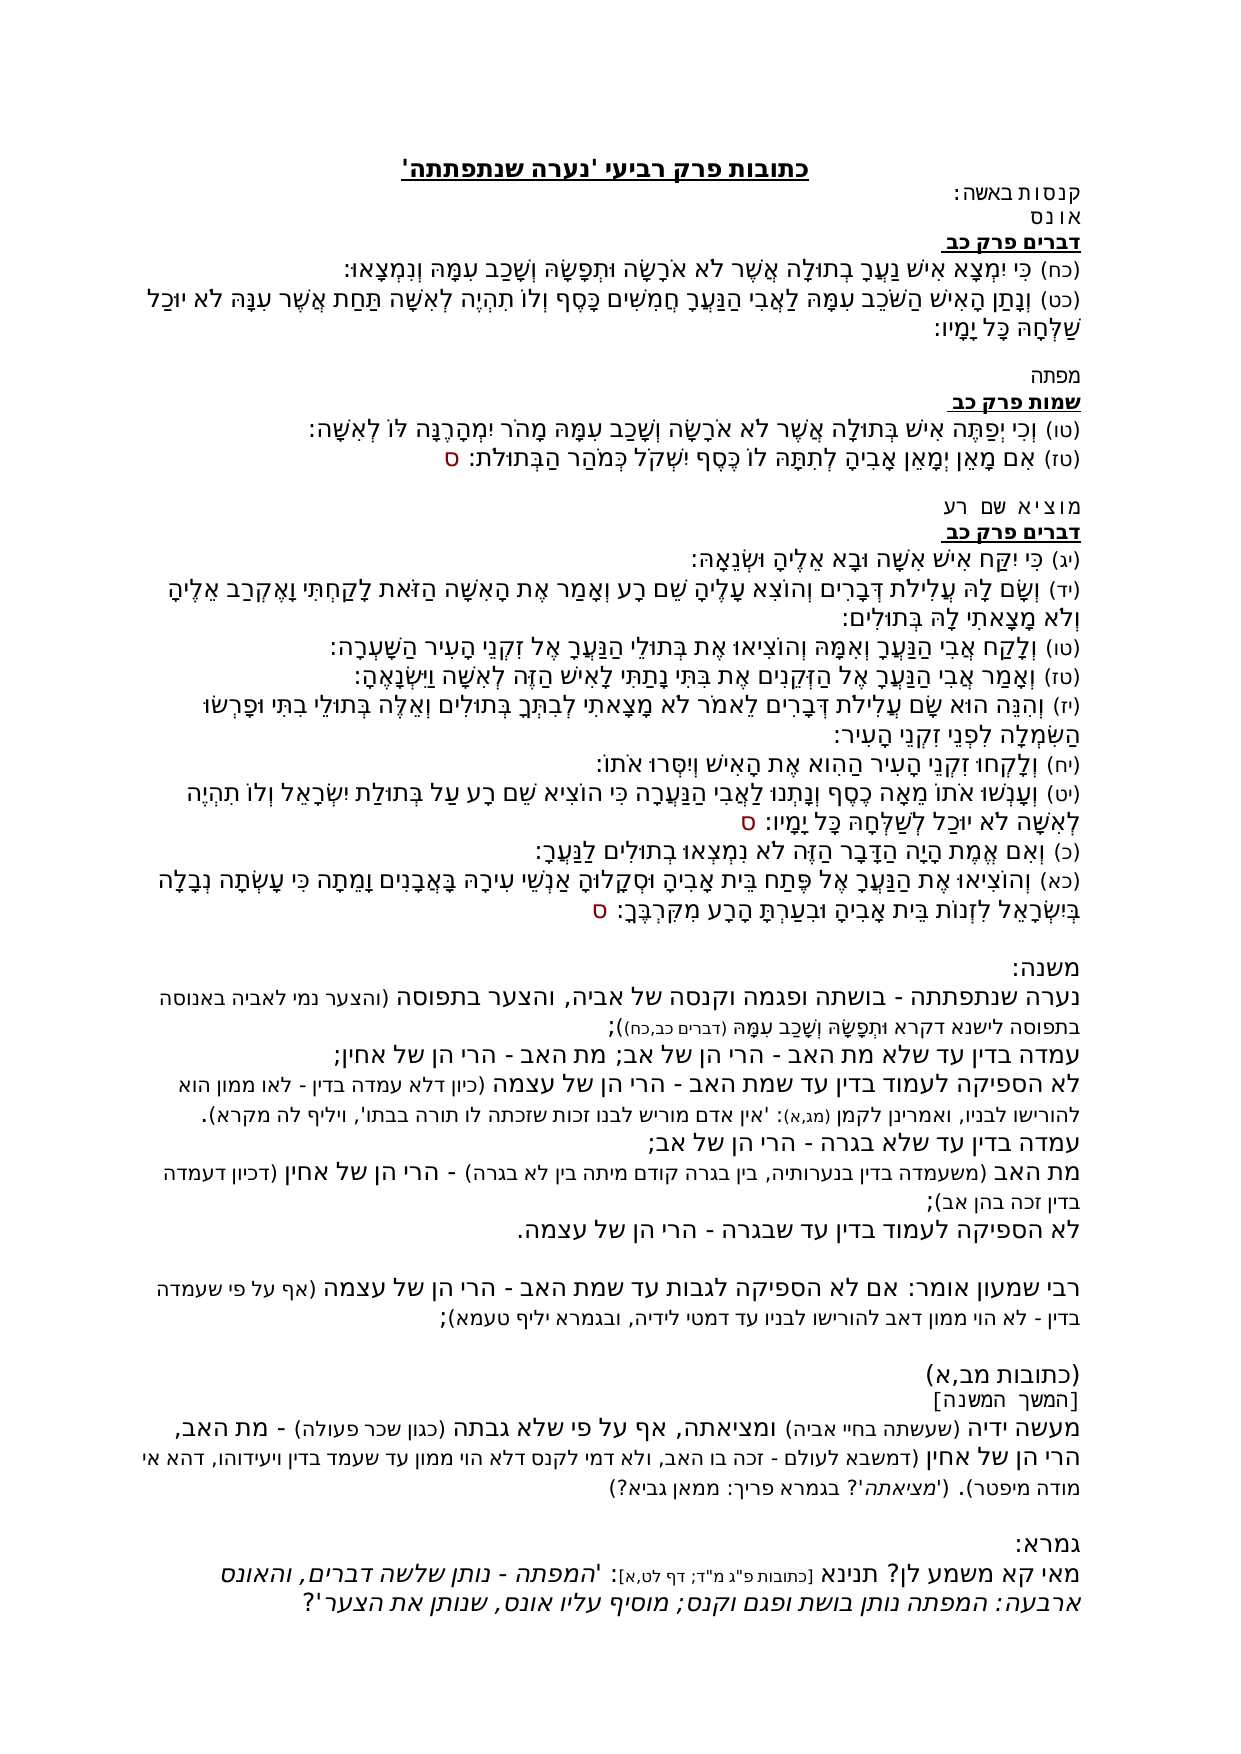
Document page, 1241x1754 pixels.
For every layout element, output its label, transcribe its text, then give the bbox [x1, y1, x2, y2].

text [המשך המשנה] [130, 1389, 1081, 1413]
text מפתה [130, 366, 1081, 390]
text (טו) וְכִי יְפַתֶּה אִישׁ בְּתוּלָה אֲשֶׁר לֹא אֹרָשָׂה וְשָׁכַב עִמָּהּ מָהֹר יִמְהָרֶנָּה לּוֹ לְאִשָּׁה: [130, 414, 1081, 443]
text (כתובות מב,א) [130, 1360, 1081, 1389]
text (יח) וְלָקְחוּ זִקְנֵי הָעִיר הַהִוא אֶת הָאִישׁ וְיִסְּרוּ אֹתוֹ: [130, 749, 1081, 778]
text קנסות באשה: [130, 183, 1081, 207]
text לא הספיקה לעמוד בדין עד שבגרה - הרי הן של עצמה. [130, 1215, 1081, 1244]
text משנה: [130, 953, 1081, 982]
text רבי שמעון אומר: אם לא הספיקה לגבות עד שמת האב - הרי הן של עצמה (אף על פי שעמדה בדין - לא הוי ממון דאב להורישו לבניו עד דמטי לידיה, ובגמרא יליף טעמא); [130, 1273, 1081, 1332]
text גמרא: [130, 1529, 1081, 1559]
text (יג) כִּי יִקַּח אִישׁ אִשָּׁה וּבָא אֵלֶיהָ וּשְׂנֵאָהּ: [130, 544, 1081, 574]
text מת האב (משעמדה בדין בנערותיה, בין בגרה קודם מיתה בין לא בגרה) - הרי הן של אחין (דכיון דעמדה בדין זכה בהן אב); [130, 1157, 1081, 1215]
text (יט) וְעָנְשׁוּ אֹתוֹ מֵאָה כֶסֶף וְנָתְנוּ לַאֲבִי הַנַּעֲרָה כִּי הוֹצִיא שֵׁם רָע עַל בְּתוּלַת יִשְׂרָאֵל וְלוֹ תִהְיֶה לְאִשָּׁה לֹא יוּכַל לְשַׁלְּחָהּ כָּל יָמָיו: ס [130, 778, 1081, 837]
text (כא) וְהוֹצִיאוּ אֶת הַנַּעֲרָ אֶל פֶּתַח בֵּית אָבִיהָ וּסְקָלוּהָ אַנְשֵׁי עִירָהּ בָּאֲבָנִים וָמֵתָה כִּי עָשְׂתָה נְבָלָה בְּיִשְׂרָאֵל לִזְנוֹת בֵּית אָבִיהָ וּבִעַרְתָּ הָרָע מִקִּרְבֶּךָ: ס [130, 866, 1081, 924]
text עמדה בדין עד שלא מת האב - הרי הן של אב; מת האב - הרי הן של אחין; [130, 1040, 1081, 1069]
text (כט) וְנָתַן הָאִישׁ הַשֹּׁכֵב עִמָּהּ לַאֲבִי הַנַּעֲרָ חֲמִשִּׁים כָּסֶף וְלוֹ תִהְיֶה לְאִשָּׁה תַּחַת אֲשֶׁר עִנָּהּ לֹא יוּכַל שַׁלְּחָהּ כָּל יָמָיו: [130, 284, 1081, 342]
text לא הספיקה לעמוד בדין עד שמת האב - הרי הן של עצמה (כיון דלא עמדה בדין - לאו ממון הוא להורישו לבניו, ואמרינן לקמן (מג,א): 'אין אדם מוריש לבנו זכות שזכתה לו תורה בבתו', ויליף לה מקרא). [130, 1069, 1081, 1128]
text שמות פרק כב [130, 390, 1081, 414]
text מוציא שם רע [130, 497, 1081, 520]
text (כח) כִּי יִמְצָא אִישׁ נַעֲרָ בְתוּלָה אֲשֶׁר לֹא אֹרָשָׂה וּתְפָשָׂהּ וְשָׁכַב עִמָּהּ וְנִמְצָאוּ: [130, 255, 1081, 284]
text דברים פרק כב [130, 520, 1081, 544]
text מאי קא משמע לן? תנינא [כתובות פ"ג מ"ד; דף לט,א]: 'המפתה - נותן שלשה דברים, והאונס ארבעה: המפתה נותן בושת ופגם וקנס; מוסיף עליו אונס, שנותן את הצער'? [130, 1559, 1081, 1617]
text עמדה בדין עד שלא בגרה - הרי הן של אב; [130, 1128, 1081, 1157]
text אונס [130, 207, 1081, 230]
text (טו) וְלָקַח אֲבִי הַנַּעֲרָ וְאִמָּהּ וְהוֹצִיאוּ אֶת בְּתוּלֵי הַנַּעֲרָ אֶל זִקְנֵי הָעִיר הַשָּׁעְרָה: [130, 632, 1081, 661]
subtitle כתובות פרק רביעי 'נערה שנתפתתה' [130, 154, 1081, 183]
text (כ) וְאִם אֱמֶת הָיָה הַדָּבָר הַזֶּה לֹא נִמְצְאוּ בְתוּלִים לַנַּעֲרָ: [130, 837, 1081, 866]
text (יד) וְשָׂם לָהּ עֲלִילֹת דְּבָרִים וְהוֹצִא עָלֶיהָ שֵׁם רָע וְאָמַר אֶת הָאִשָּׁה הַזֹּאת לָקַחְתִּי וָאֶקְרַב אֵלֶיהָ וְלֹא מָצָאתִי לָהּ בְּתוּלִים: [130, 574, 1081, 632]
text נערה שנתפתתה - בושתה ופגמה וקנסה של אביה, והצער בתפוסה (והצער נמי לאביה באנוסה בתפוסה לישנא דקרא וּתְפָשָׂהּ וְשָׁכַב עִמָּהּ (דברים כב,כח)); [130, 982, 1081, 1040]
text מעשה ידיה (שעשתה בחיי אביה) ומציאתה, אף על פי שלא גבתה (כגון שכר פעולה) - מת האב, הרי הן של אחין (דמשבא לעולם - זכה בו האב, ולא דמי לקנס דלא הוי ממון עד שעמד בדין ויעידוהו, דהא אי מודה מיפטר). ('מציאתה'? בגמרא פריך: ממאן גביא?) [130, 1413, 1081, 1501]
text (טז) אִם מָאֵן יְמָאֵן אָבִיהָ לְתִתָּהּ לוֹ כֶּסֶף יִשְׁקֹל כְּמֹהַר הַבְּתוּלֹת: ס [130, 443, 1081, 473]
text דברים פרק כב [130, 230, 1081, 255]
text (יז) וְהִנֵּה הוּא שָׂם עֲלִילֹת דְּבָרִים לֵאמֹר לֹא מָצָאתִי לְבִתְּךָ בְּתוּלִים וְאֵלֶּה בְּתוּלֵי בִתִּי וּפָרְשׂוּ הַשִּׂמְלָה לִפְנֵי זִקְנֵי הָעִיר: [130, 691, 1081, 749]
text (טז) וְאָמַר אֲבִי הַנַּעֲרָ אֶל הַזְּקֵנִים אֶת בִּתִּי נָתַתִּי לָאִישׁ הַזֶּה לְאִשָּׁה וַיִּשְׂנָאֶהָ: [130, 661, 1081, 691]
